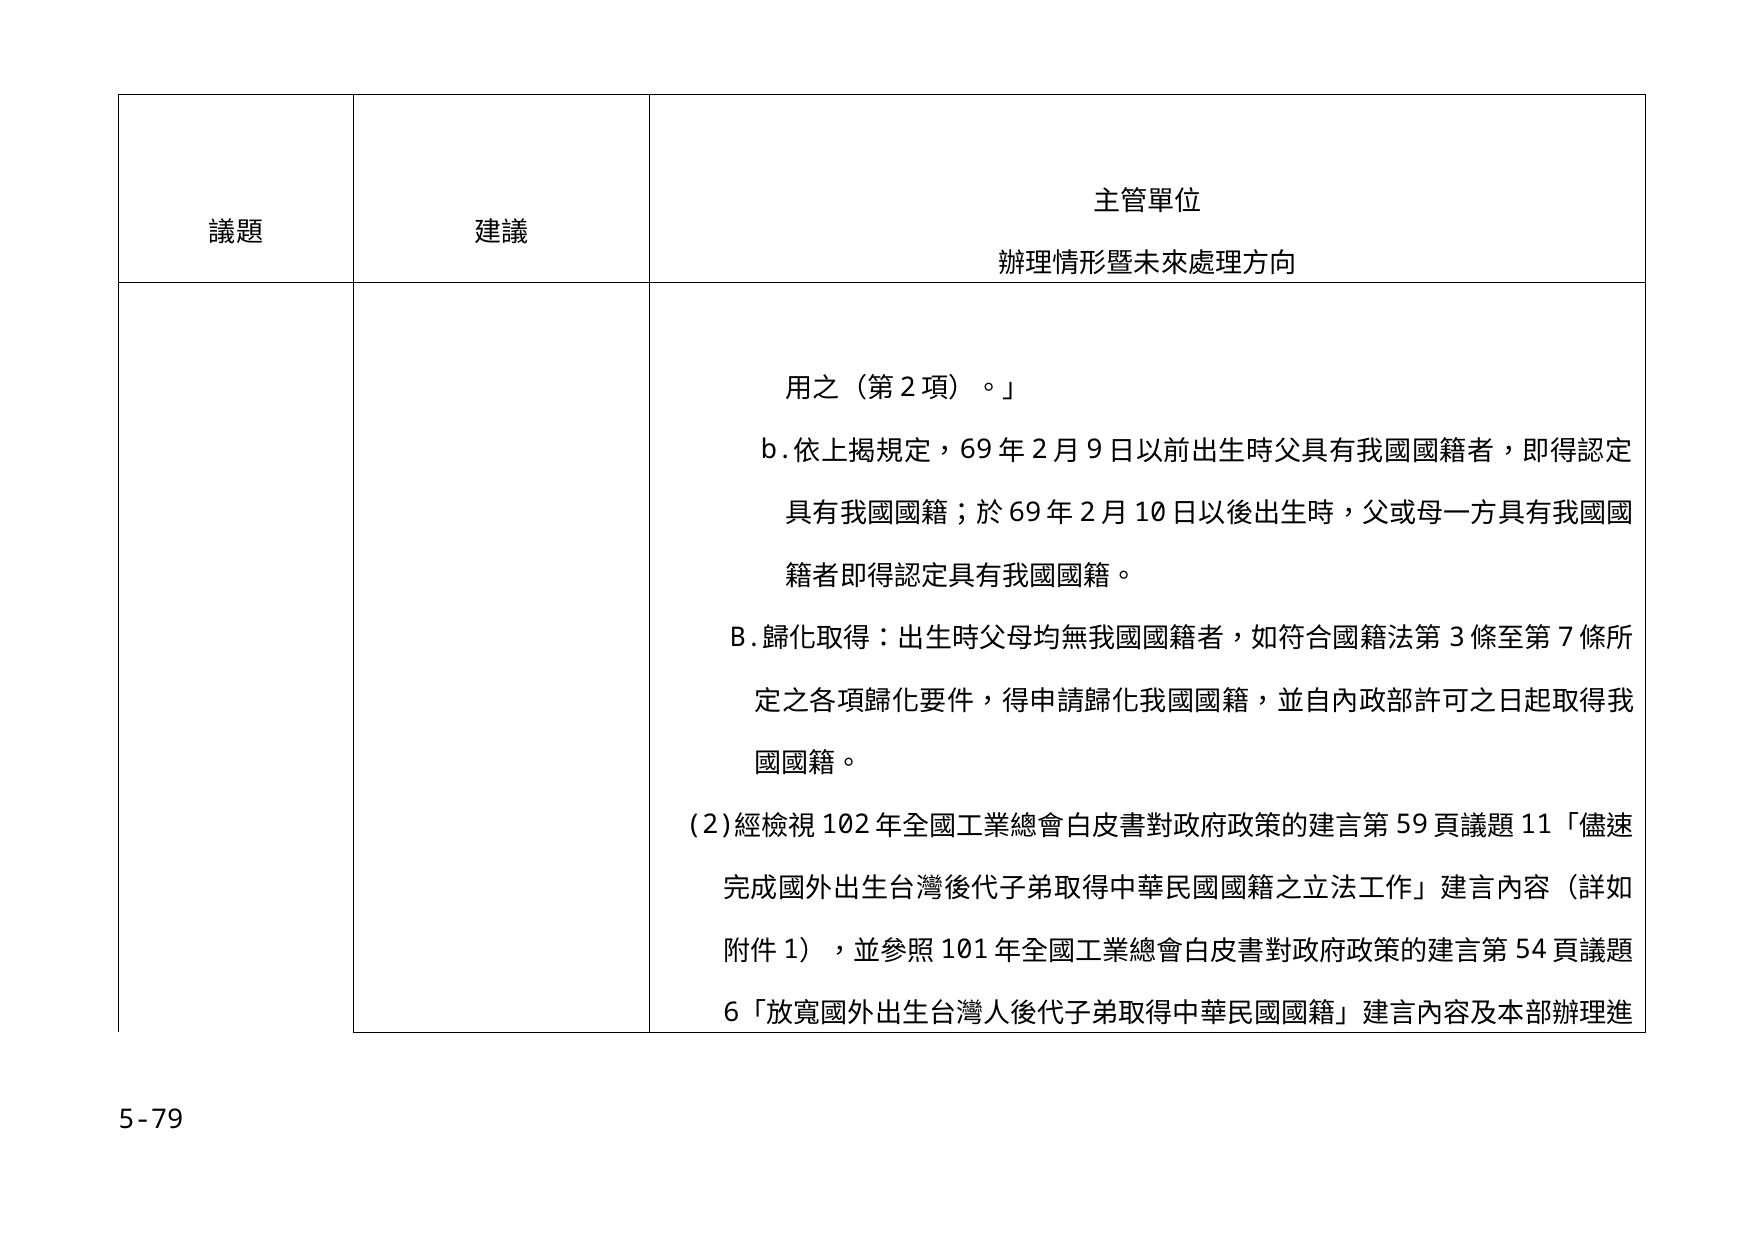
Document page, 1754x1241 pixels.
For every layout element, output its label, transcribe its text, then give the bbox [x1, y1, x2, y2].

table_header 主管單位 辦理情形暨未來處理方向 [650, 95, 1645, 282]
table_header 建議 [354, 95, 649, 282]
table_cell 用之（第2項）。」 b.依上揭規定，69年2月9日以前出生時父具有我國國籍者，即得認定具有我國國籍；於69年2月10日以後出生時，父或母一方具有我國國籍者即得認定具有我國國籍。 B.歸化取得：出生時父母均無我國國籍者，如符合國籍法第3條至第7條所定之各項歸化要件，得申請歸化我國國籍，並自內政部許可之日起取得我國國籍。 (2)經檢視102年全國工業總會白皮書對政府政策的建言第59頁議題11「儘速完成國外出生台灣後代子弟取得中華民國國籍之立法工作」建言內容（詳如附件1），並參照101年全國工業總會白皮書對政府政策的建言第54頁議題6「放寬國外出生台灣人後代子弟取得中華民國國籍」建言內容及本部辦理進 [650, 283, 1645, 1032]
table_header 議題 [119, 95, 353, 282]
table_cell [354, 283, 649, 1032]
table_cell [119, 283, 353, 1032]
